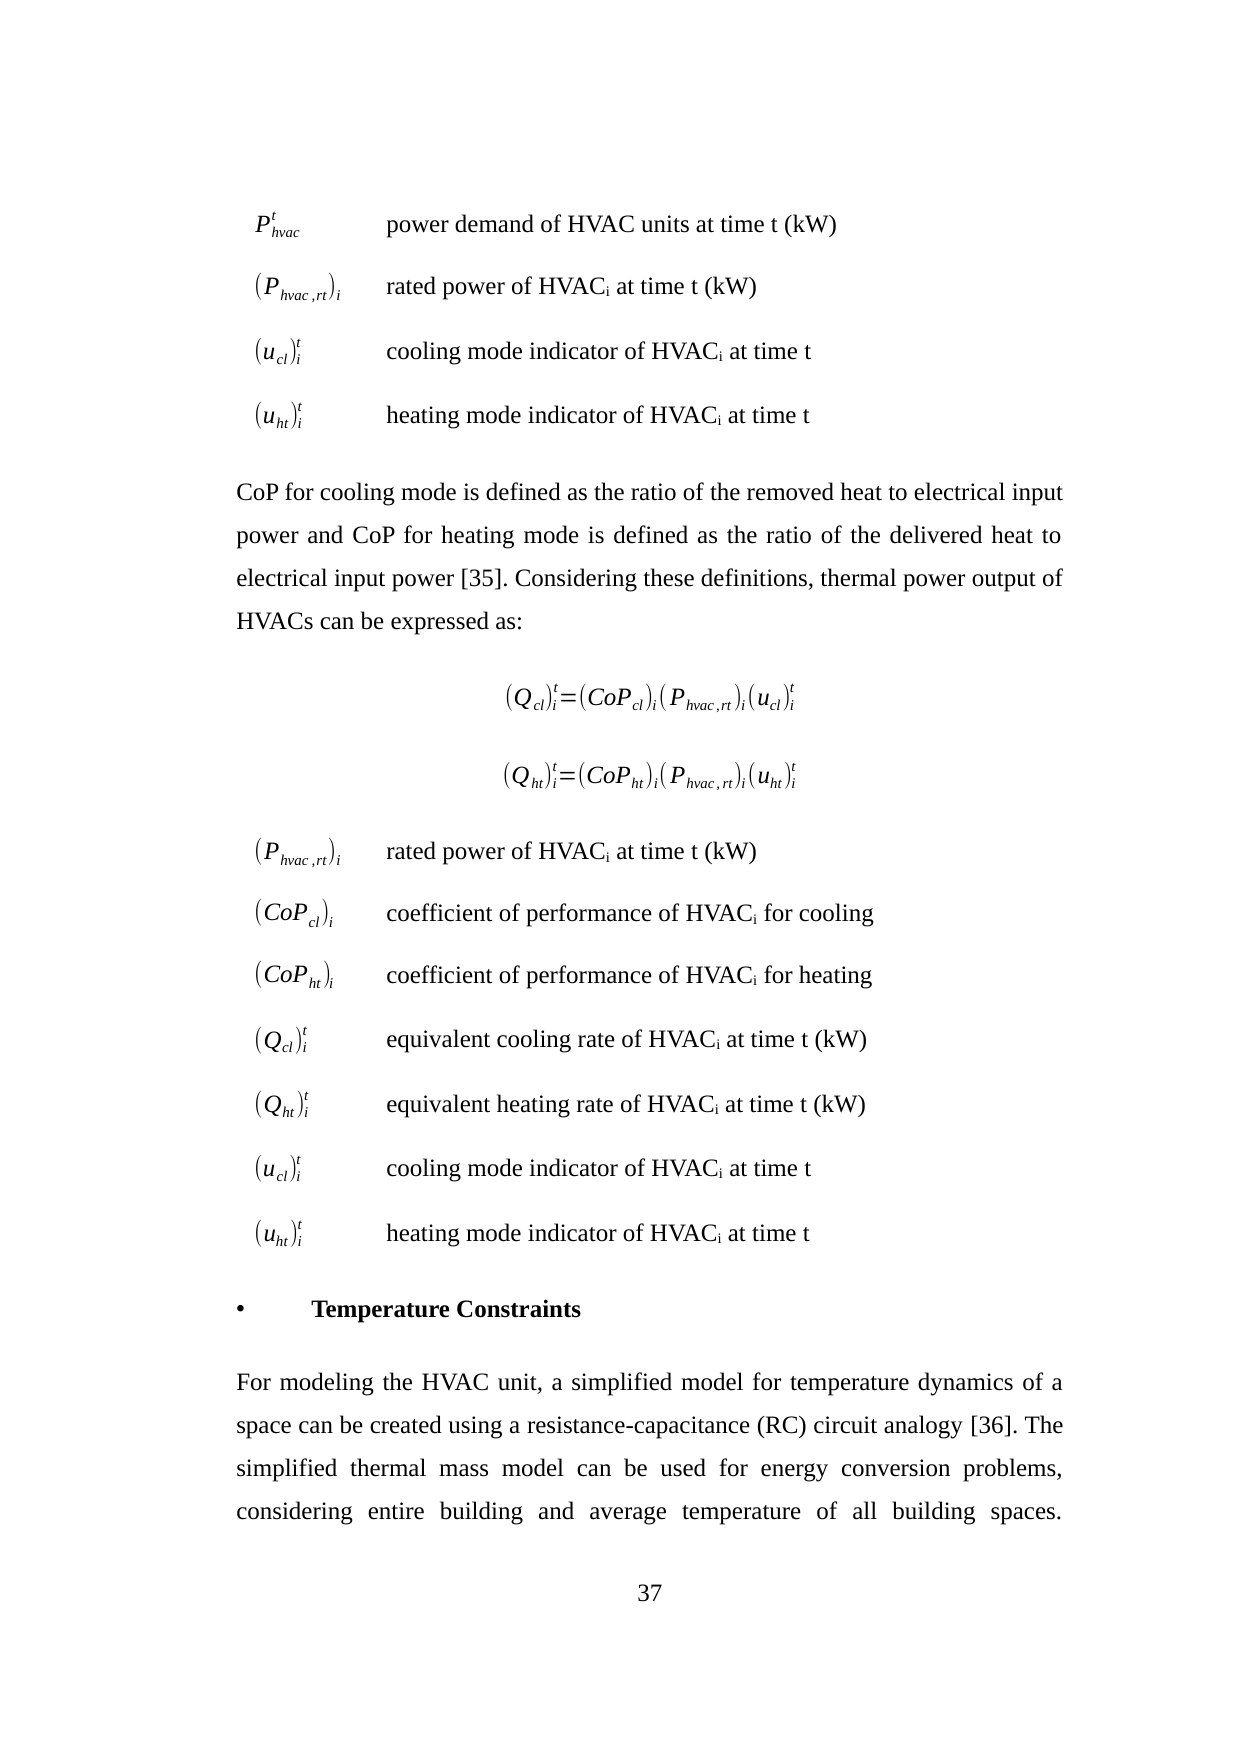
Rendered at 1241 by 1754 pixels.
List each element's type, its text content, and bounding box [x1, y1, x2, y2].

text rated power of HVACi at time t (kW) [236, 271, 1063, 304]
text rated power of HVACi at time t (kW) [236, 836, 1063, 869]
text power demand of HVAC units at time t (kW) [236, 207, 1063, 242]
text cooling mode indicator of HVACi at time t [236, 1151, 1063, 1186]
text equivalent heating rate of HVACi at time t (kW) [236, 1086, 1063, 1121]
text heating mode indicator of HVACi at time t [236, 398, 1063, 433]
list Temperature Constraints [236, 1294, 1063, 1323]
text equivalent cooling rate of HVACi at time t (kW) [236, 1022, 1063, 1057]
text coefficient of performance of HVACi for heating [236, 960, 1063, 992]
text heating mode indicator of HVACi at time t [236, 1215, 1063, 1250]
text For modeling the HVAC unit, a simplified model for temperature dynamics of a space can be created using a resistance-capacitance (RC) circuit analogy [36]⁠. The simplified thermal mass model can be used for energy conversion problems, considering entire building and average temperature of all building spaces. [236, 1367, 1063, 1525]
text CoP for cooling mode is defined as the ratio of the removed heat to electrical input power and CoP for heating mode is defined as the ratio of the delivered heat to electrical input power [35]⁠. Considering these definitions, thermal power output of HVACs can be expressed as: [236, 477, 1063, 635]
text cooling mode indicator of HVACi at time t [236, 333, 1063, 368]
text coefficient of performance of HVACi for cooling [236, 898, 1063, 930]
